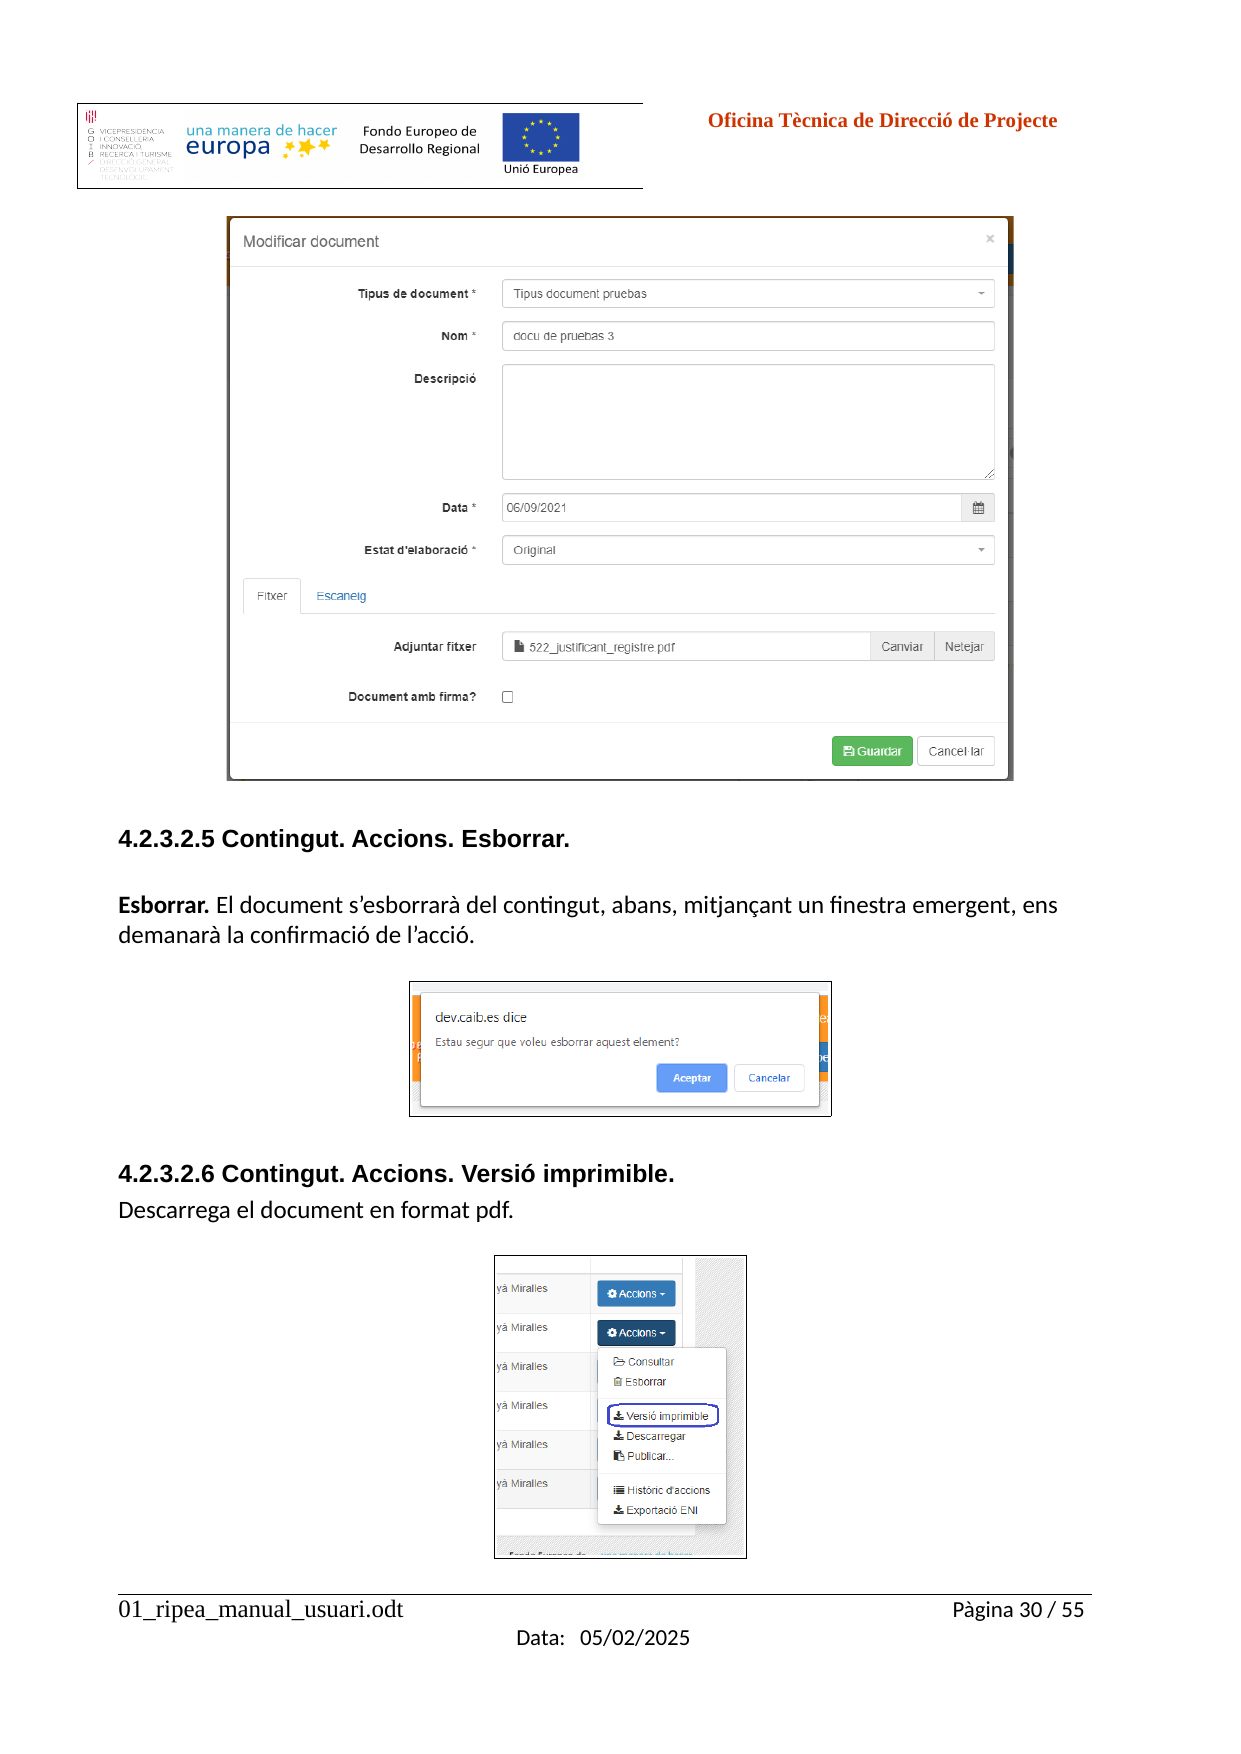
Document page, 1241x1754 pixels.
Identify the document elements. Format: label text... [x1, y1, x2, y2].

picture [82, 108, 178, 182]
picture [412, 983, 828, 1114]
picture [184, 108, 585, 182]
subtitle 4.2.3.2.6 Contingut. Accions. Versió imprimible. [118, 1159, 1122, 1188]
text Esborrar. El document s’esborrarà del contingut, abans, mitjançant un finestra emergent, ens demanarà la confirmació de l’acció. [118, 889, 1122, 950]
text Descarrega el document en format pdf. [118, 1194, 1122, 1225]
picture [226, 216, 1014, 781]
picture [496, 1258, 744, 1555]
subtitle 4.2.3.2.5 Contingut. Accions. Esborrar. [118, 824, 1122, 852]
